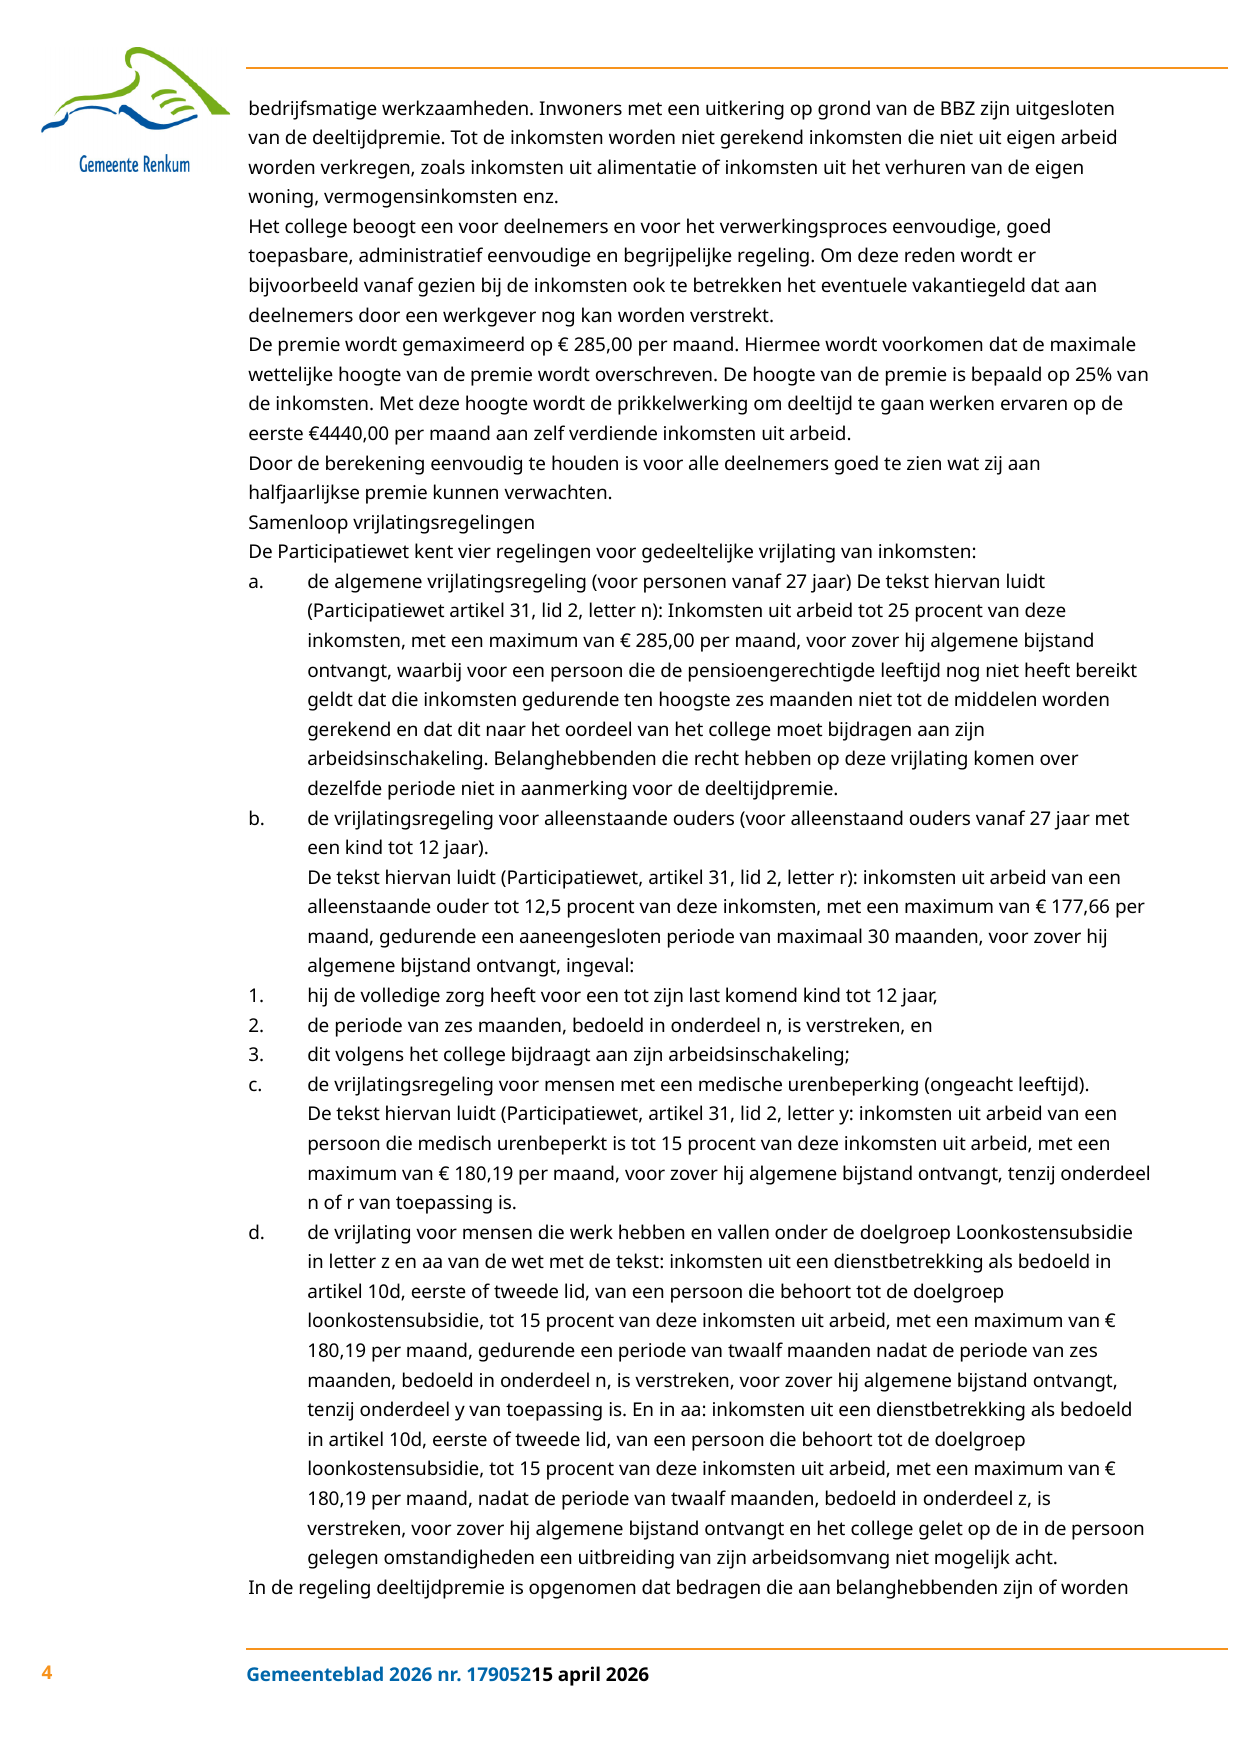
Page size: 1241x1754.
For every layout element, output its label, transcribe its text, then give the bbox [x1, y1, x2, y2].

text De premie wordt gemaximeerd op € 285,00 per maand. Hiermee wordt voorkomen dat de maximale wettelijke hoogte van de premie wordt overschreven. De hoogte van de premie is bepaald op 25% van de inkomsten. Met deze hoogte wordt de prikkelwerking om deeltijd te gaan werken ervaren op de eerste €4440,00 per maand aan zelf verdiende inkomsten uit arbeid. [248, 331, 1152, 446]
list De tekst hiervan luidt (Participatiewet, artikel 31, lid 2, letter y: inkomsten uit arbeid van een persoon die medisch urenbeperkt is tot 15 procent van deze inkomsten uit arbeid, met een maximum van € 180,19 per maand, voor zover hij algemene bijstand ontvangt, tenzij onderdeel n of r van toepassing is. [248, 1101, 1152, 1215]
text Het college beoogt een voor deelnemers en voor het verwerkingsproces eenvoudige, goed toepasbare, administratief eenvoudige en begrijpelijke regeling. Om deze reden wordt er bijvoorbeeld vanaf gezien bij de inkomsten ook te betrekken het eventuele vakantiegeld dat aan deelnemers door een werkgever nog kan worden verstrekt. [248, 213, 1152, 328]
text In de regeling deeltijdpremie is opgenomen dat bedragen die aan belanghebbenden zijn of worden [248, 1574, 1152, 1600]
text bedrijfsmatige werkzaamheden. Inwoners met een uitkering op grond van de BBZ zijn uitgesloten van de deeltijdpremie. Tot de inkomsten worden niet gerekend inkomsten die niet uit eigen arbeid worden verkregen, zoals inkomsten uit alimentatie of inkomsten uit het verhuren van de eigen woning, vermogensinkomsten enz. [248, 95, 1152, 209]
text De Participatiewet kent vier regelingen voor gedeeltelijke vrijlating van inkomsten: [248, 538, 1152, 564]
list de periode van zes maanden, bedoeld in onderdeel n, is verstreken, en [248, 1012, 1152, 1038]
list De tekst hiervan luidt (Participatiewet, artikel 31, lid 2, letter r): inkomsten uit arbeid van een alleenstaande ouder tot 12,5 procent van deze inkomsten, met een maximum van € 177,66 per maand, gedurende een aaneengesloten periode van maximaal 30 maanden, voor zover hij algemene bijstand ontvangt, ingeval: [248, 864, 1152, 978]
list hij de volledige zorg heeft voor een tot zijn last komend kind tot 12 jaar, [248, 982, 1152, 1008]
list dit volgens het college bijdraagt aan zijn arbeidsinschakeling; [248, 1041, 1152, 1067]
list de vrijlating voor mensen die werk hebben en vallen onder de doelgroep Loonkostensubsidie in letter z en aa van de wet met de tekst: inkomsten uit een dienstbetrekking als bedoeld in artikel 10d, eerste of tweede lid, van een persoon die behoort tot de doelgroep loonkostensubsidie, tot 15 procent van deze inkomsten uit arbeid, met een maximum van € 180,19 per maand, gedurende een periode van twaalf maanden nadat de periode van zes maanden, bedoeld in onderdeel n, is verstreken, voor zover hij algemene bijstand ontvangt, tenzij onderdeel y van toepassing is. En in aa: inkomsten uit een dienstbetrekking als bedoeld in artikel 10d, eerste of tweede lid, van een persoon die behoort tot de doelgroep loonkostensubsidie, tot 15 procent van deze inkomsten uit arbeid, met een maximum van € 180,19 per maand, nadat de periode van twaalf maanden, bedoeld in onderdeel z, is verstreken, voor zover hij algemene bijstand ontvangt en het college gelet op de in de persoon gelegen omstandigheden een uitbreiding van zijn arbeidsomvang niet mogelijk acht. [248, 1219, 1152, 1570]
list de algemene vrijlatingsregeling (voor personen vanaf 27 jaar) De tekst hiervan luidt (Participatiewet artikel 31, lid 2, letter n): Inkomsten uit arbeid tot 25 procent van deze inkomsten, met een maximum van € 285,00 per maand, voor zover hij algemene bijstand ontvangt, waarbij voor een persoon die de pensioengerechtigde leeftijd nog niet heeft bereikt geldt dat die inkomsten gedurende ten hoogste zes maanden niet tot de middelen worden gerekend en dat dit naar het oordeel van het college moet bijdragen aan zijn arbeidsinschakeling. Belanghebbenden die recht hebben op deze vrijlating komen over dezelfde periode niet in aanmerking voor de deeltijdpremie. [248, 568, 1152, 801]
text Door de berekening eenvoudig te houden is voor alle deelnemers goed te zien wat zij aan halfjaarlijkse premie kunnen verwachten. [248, 450, 1152, 505]
list de vrijlatingsregeling voor mensen met een medische urenbeperking (ongeacht leeftijd). [248, 1071, 1152, 1097]
picture [41, 47, 231, 172]
text Samenloop vrijlatingsregelingen [248, 509, 1152, 535]
list de vrijlatingsregeling voor alleenstaande ouders (voor alleenstaand ouders vanaf 27 jaar met een kind tot 12 jaar). [248, 805, 1152, 860]
